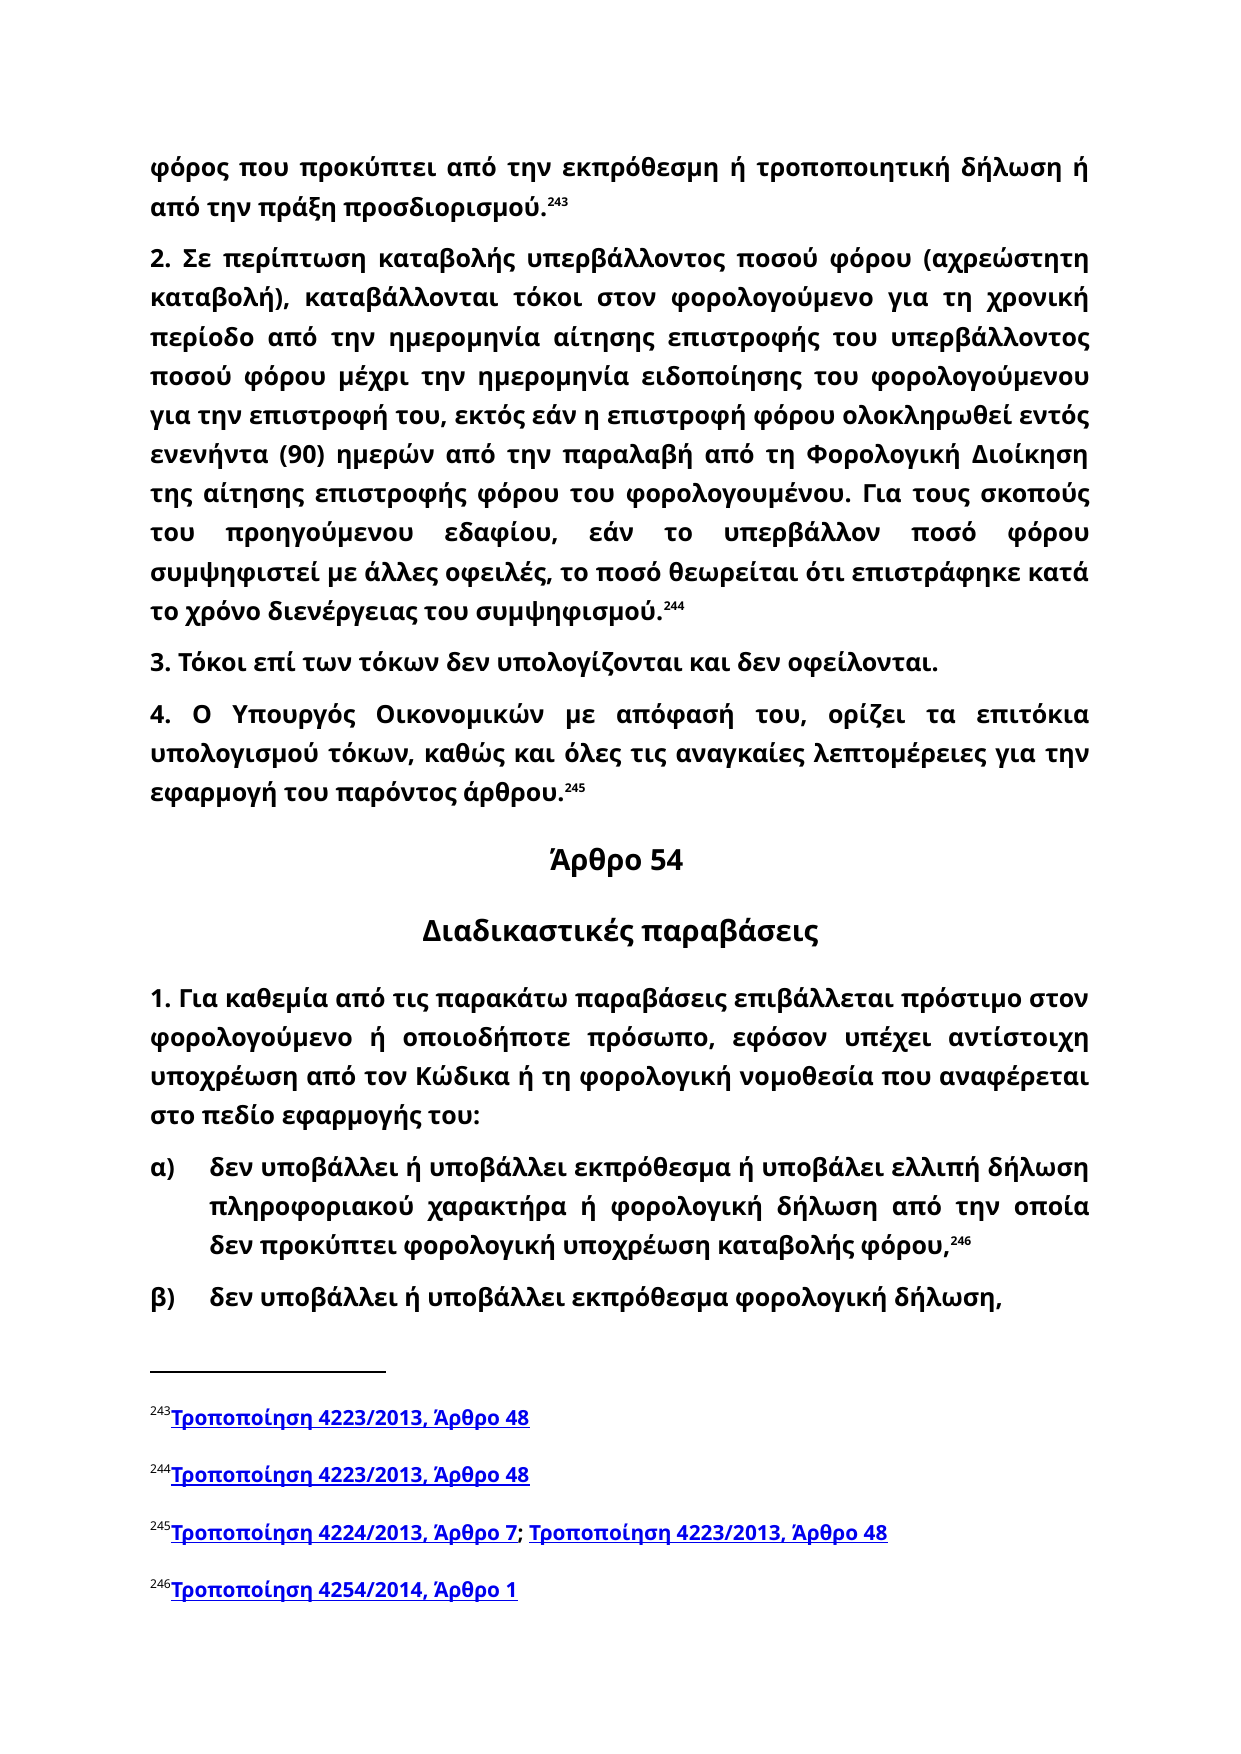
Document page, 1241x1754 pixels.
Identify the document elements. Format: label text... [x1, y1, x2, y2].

list β) δεν υποβάλλει ή υποβάλλει εκπρόθεσμα φορολογική δήλωση, [150, 1279, 1090, 1314]
text 2. Σε περίπτωση καταβολής υπερβάλλοντος ποσού φόρου (αχρεώστητη καταβολή), καταβάλλονται τόκοι στον φορολογούμενο για τη χρονική περίοδο από την ημερομηνία αίτησης επιστροφής του υπερβάλλοντος ποσού φόρου μέχρι την ημερομηνία ειδοποίησης του φορολογούμενου για την επιστροφή του, εκτός εάν η επιστροφή φόρου ολοκληρωθεί εντός ενενήντα (90) ημερών από την παραλαβή από τη Φορολογική Διοίκηση της αίτησης επιστροφής φόρου του φορολογουμένου. Για τους σκοπούς του προηγούμενου εδαφίου, εάν το υπερβάλλον ποσό φόρου συμψηφιστεί με άλλες οφειλές, το ποσό θεωρείται ότι επιστράφηκε κατά το χρόνο διενέργειας του συμψηφισμού. [150, 241, 1090, 627]
text 3. Τόκοι επί των τόκων δεν υπολογίζονται και δεν οφείλονται. [150, 645, 1090, 679]
text Τροποποίηση 4254/2014, Άρθρο 1 [150, 1576, 1090, 1604]
subtitle Άρθρο 54 [150, 839, 1090, 879]
list α) δεν υποβάλλει ή υποβάλλει εκπρόθεσμα ή υποβάλει ελλιπή δήλωση πληροφοριακού χαρακτήρα ή φορολογική δήλωση από την οποία δεν προκύπτει φορολογική υποχρέωση καταβολής φόρου, [150, 1149, 1090, 1262]
text φόρος που προκύπτει από την εκπρόθεσμη ή τροποποιητική δήλωση ή από την πράξη προσδιορισμού. [150, 150, 1090, 223]
subtitle Διαδικαστικές παραβάσεις [150, 910, 1090, 949]
text Τροποποίηση 4223/2013, Άρθρο 48 [150, 1403, 1090, 1431]
text Τροποποίηση 4223/2013, Άρθρο 48 [150, 1460, 1090, 1489]
text Τροποποίηση 4224/2013, Άρθρο 7; Τροποποίηση 4223/2013, Άρθρο 48 [150, 1518, 1090, 1546]
text 4. Ο Υπουργός Οικονομικών με απόφασή του, ορίζει τα επιτόκια υπολογισμού τόκων, καθώς και όλες τις αναγκαίες λεπτομέρειες για την εφαρμογή του παρόντος άρθρου. [150, 697, 1090, 809]
text 1. Για καθεμία από τις παρακάτω παραβάσεις επιβάλλεται πρόστιμο στον φορολογούμενο ή οποιοδήποτε πρόσωπο, εφόσον υπέχει αντίστοιχη υποχρέωση από τον Κώδικα ή τη φορολογική νομοθεσία που αναφέρεται στο πεδίο εφαρμογής του: [150, 980, 1090, 1132]
